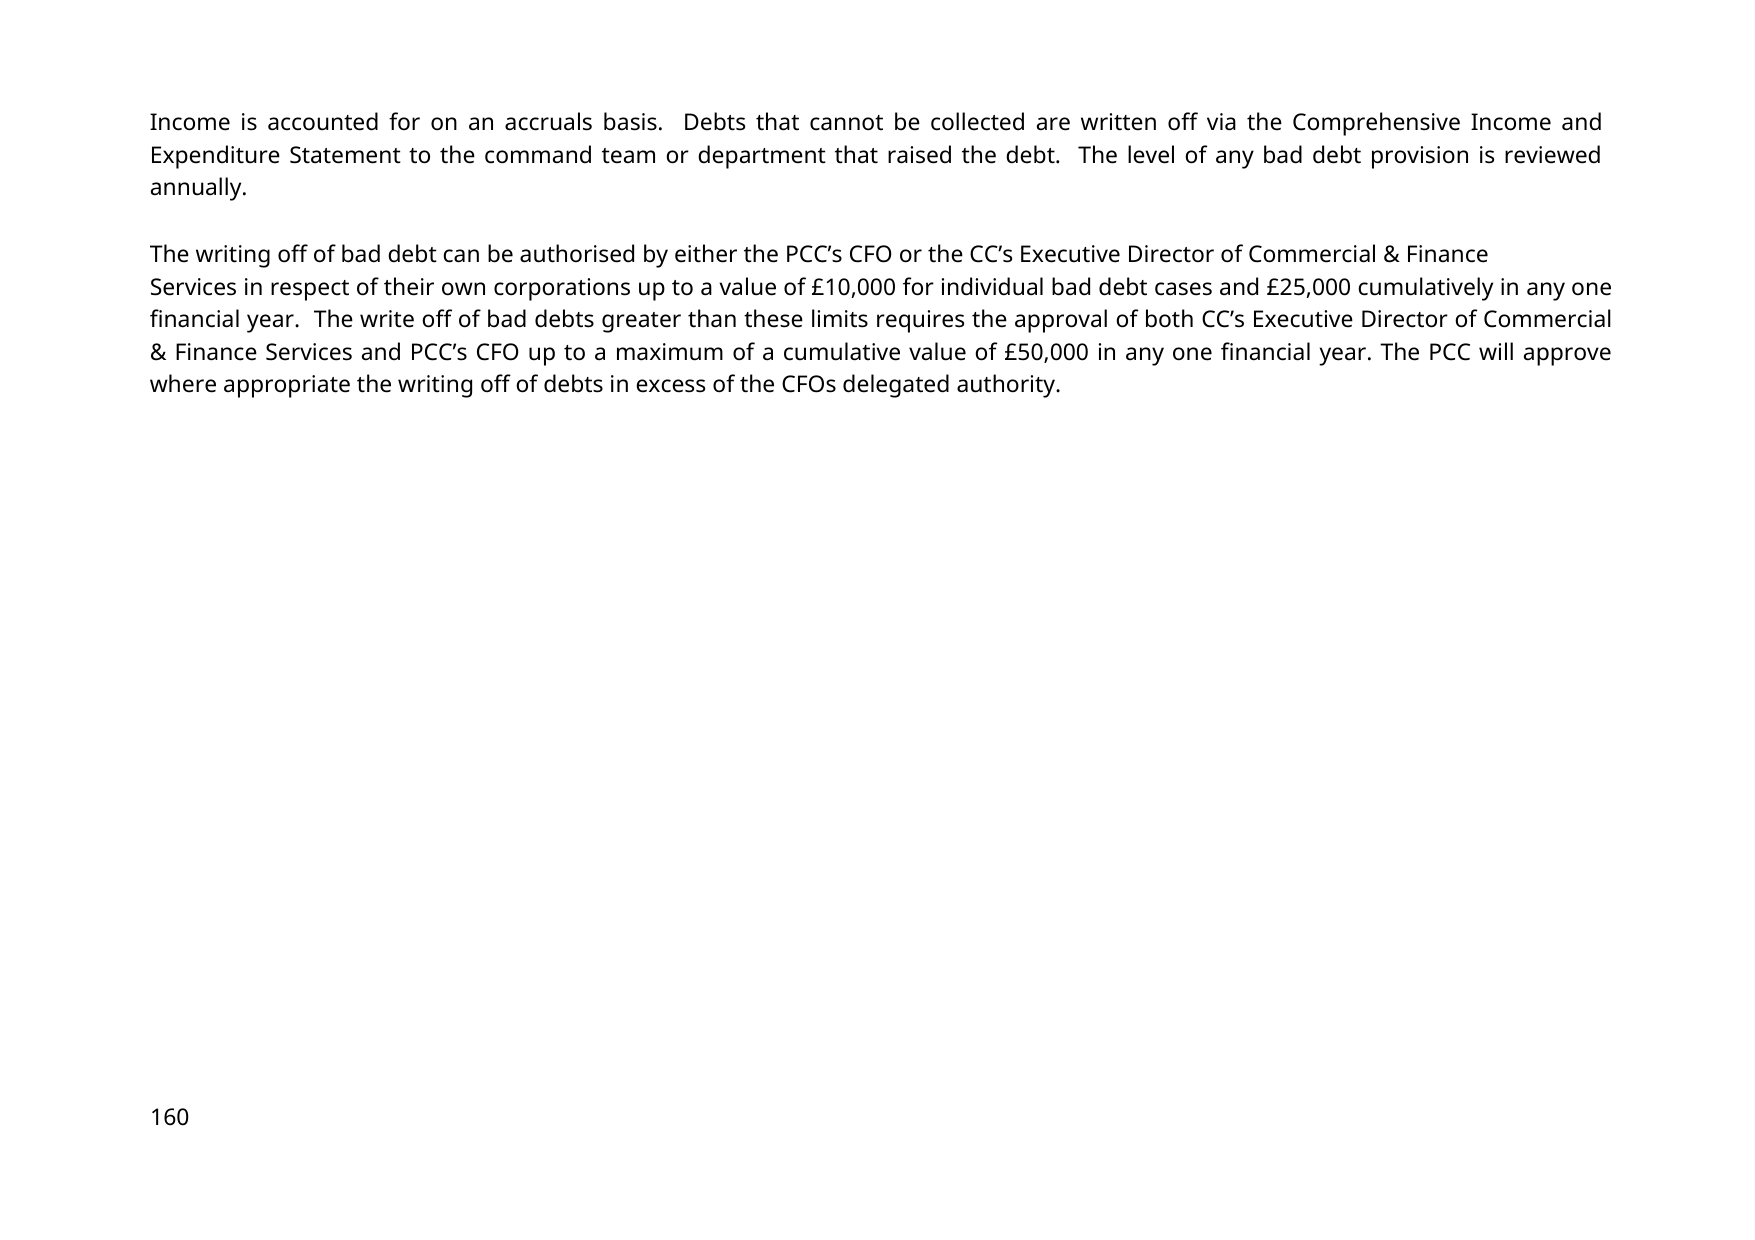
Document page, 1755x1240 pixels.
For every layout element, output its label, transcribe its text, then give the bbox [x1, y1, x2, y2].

text The writing off of bad debt can be authorised by either the PCC’s CFO or the CC’s Executive Director of Commercial & Finance [149, 238, 1616, 269]
text Income is accounted for on an accruals basis. Debts that cannot be collected are written off via the Comprehensive Income and Expenditure Statement to the command team or department that raised the debt. The level of any bad debt provision is reviewed annually. [149, 106, 1604, 202]
text Services in respect of their own corporations up to a value of £10,000 for individual bad debt cases and £25,000 cumulatively in any one financial year. The write off of bad debts greater than these limits requires the approval of both CC’s Executive Director of Commercial & Finance Services and PCC’s CFO up to a maximum of a cumulative value of £50,000 in any one financial year. The PCC will approve where appropriate the writing off of debts in excess of the CFOs delegated authority. [149, 270, 1616, 399]
